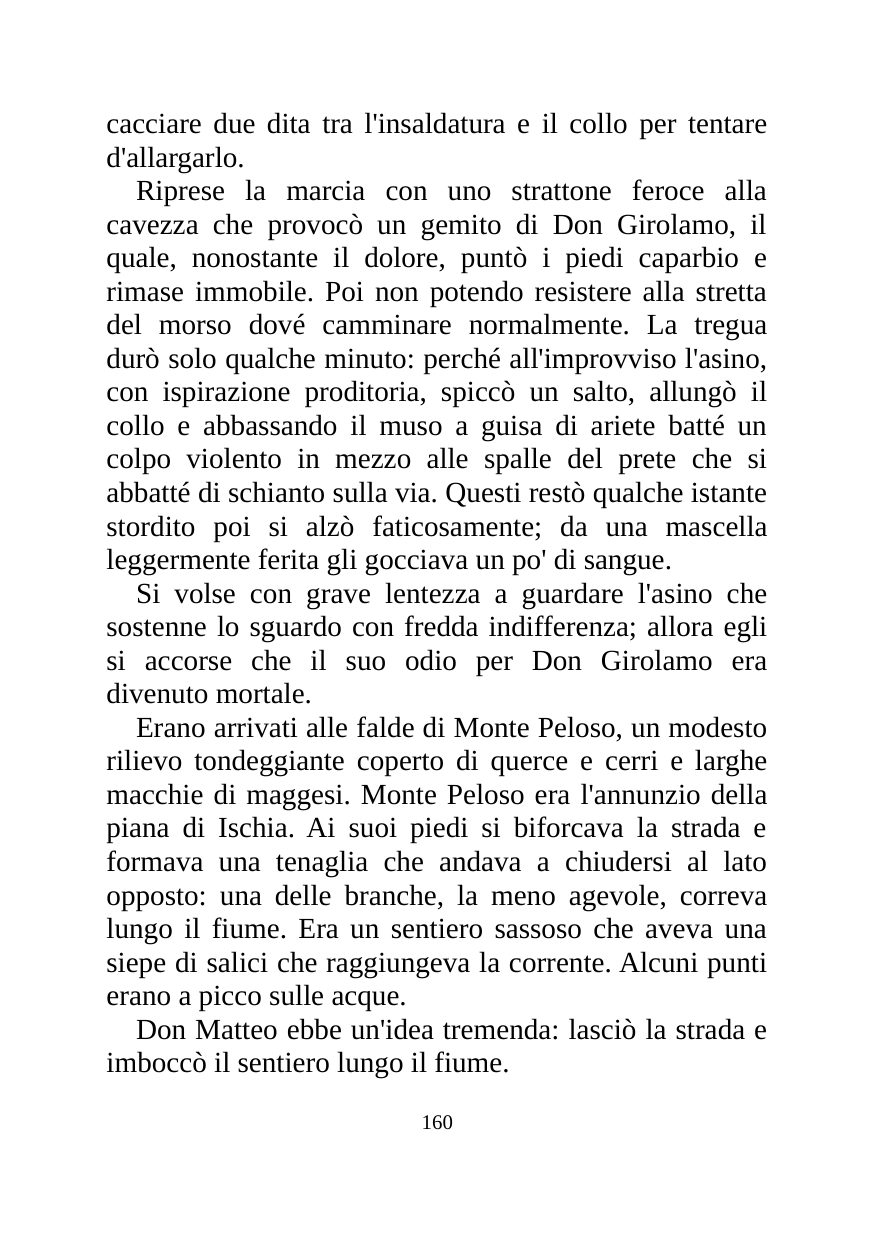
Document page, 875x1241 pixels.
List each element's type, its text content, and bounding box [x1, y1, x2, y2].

text Si volse con grave lentezza a guardare l'asino che sostenne lo sguardo con fredda indifferenza; allora egli si accorse che il suo odio per Don Girolamo era divenuto mortale. [106, 576, 768, 710]
text Riprese la marcia con uno strattone feroce alla cavezza che provocò un gemito di Don Girolamo, il quale, nonostante il dolore, puntò i piedi caparbio e rimase immobile. Poi non potendo resistere alla stretta del morso dové camminare normalmente. La tregua durò solo qualche minuto: perché all'improvviso l'asino, con ispirazione proditoria, spiccò un salto, allungò il collo e abbassando il muso a guisa di ariete batté un colpo violento in mezzo alle spalle del prete che si abbatté di schianto sulla via. Questi restò qualche istante stordito poi si alzò faticosamente; da una mascella leggermente ferita gli gocciava un po' di sangue. [106, 173, 768, 576]
text Don Matteo ebbe un'idea tremenda: lasciò la strada e imboccò il sentiero lungo il fiume. [106, 1012, 768, 1079]
text cacciare due dita tra l'insaldatura e il collo per tentare d'allargarlo. [106, 106, 768, 173]
text Erano arrivati alle falde di Monte Peloso, un modesto rilievo tondeggiante coperto di querce e cerri e larghe macchie di maggesi. Monte Peloso era l'annunzio della piana di Ischia. Ai suoi piedi si biforcava la strada e formava una tenaglia che andava a chiudersi al lato opposto: una delle branche, la meno agevole, correva lungo il fiume. Era un sentiero sassoso che aveva una siepe di salici che raggiungeva la corrente. Alcuni punti erano a picco sulle acque. [106, 710, 768, 1012]
